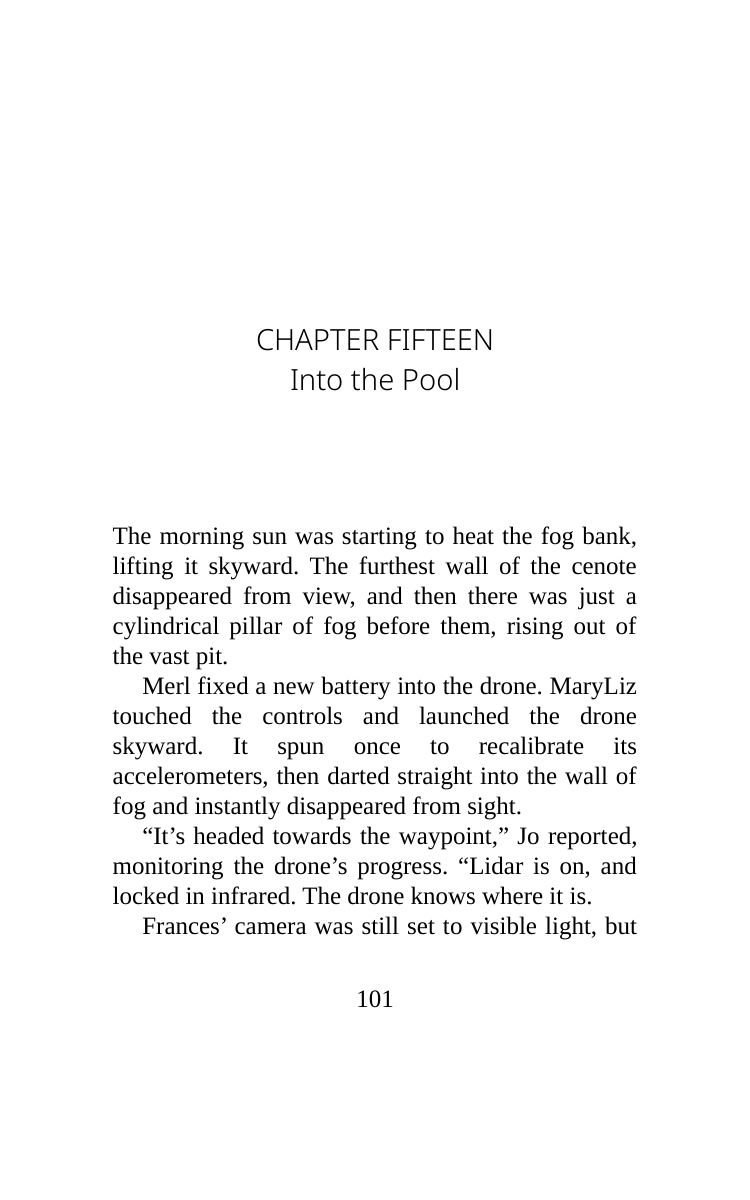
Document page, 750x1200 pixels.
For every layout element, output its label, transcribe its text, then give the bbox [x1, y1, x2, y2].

text Frances’ camera was still set to visible light, but [112, 910, 637, 940]
text The morning sun was starting to heat the fog bank, lifting it skyward. The furthest wall of the cenote disappeared from view, and then there was just a cylindrical pillar of fog before them, rising out of the vast pit. [112, 520, 637, 670]
text “It’s headed towards the waypoint,” Jo reported, monitoring the drone’s progress. “Lidar is on, and locked in infrared. The drone knows where it is. [112, 820, 637, 910]
text Merl fixed a new battery into the drone. MaryLiz touched the controls and launched the drone skyward. It spun once to recalibrate its accelerometers, then darted straight into the wall of fog and instantly disappeared from sight. [112, 670, 637, 820]
subtitle CHAPTER FIFTEEN Into the Pool [112, 319, 637, 399]
